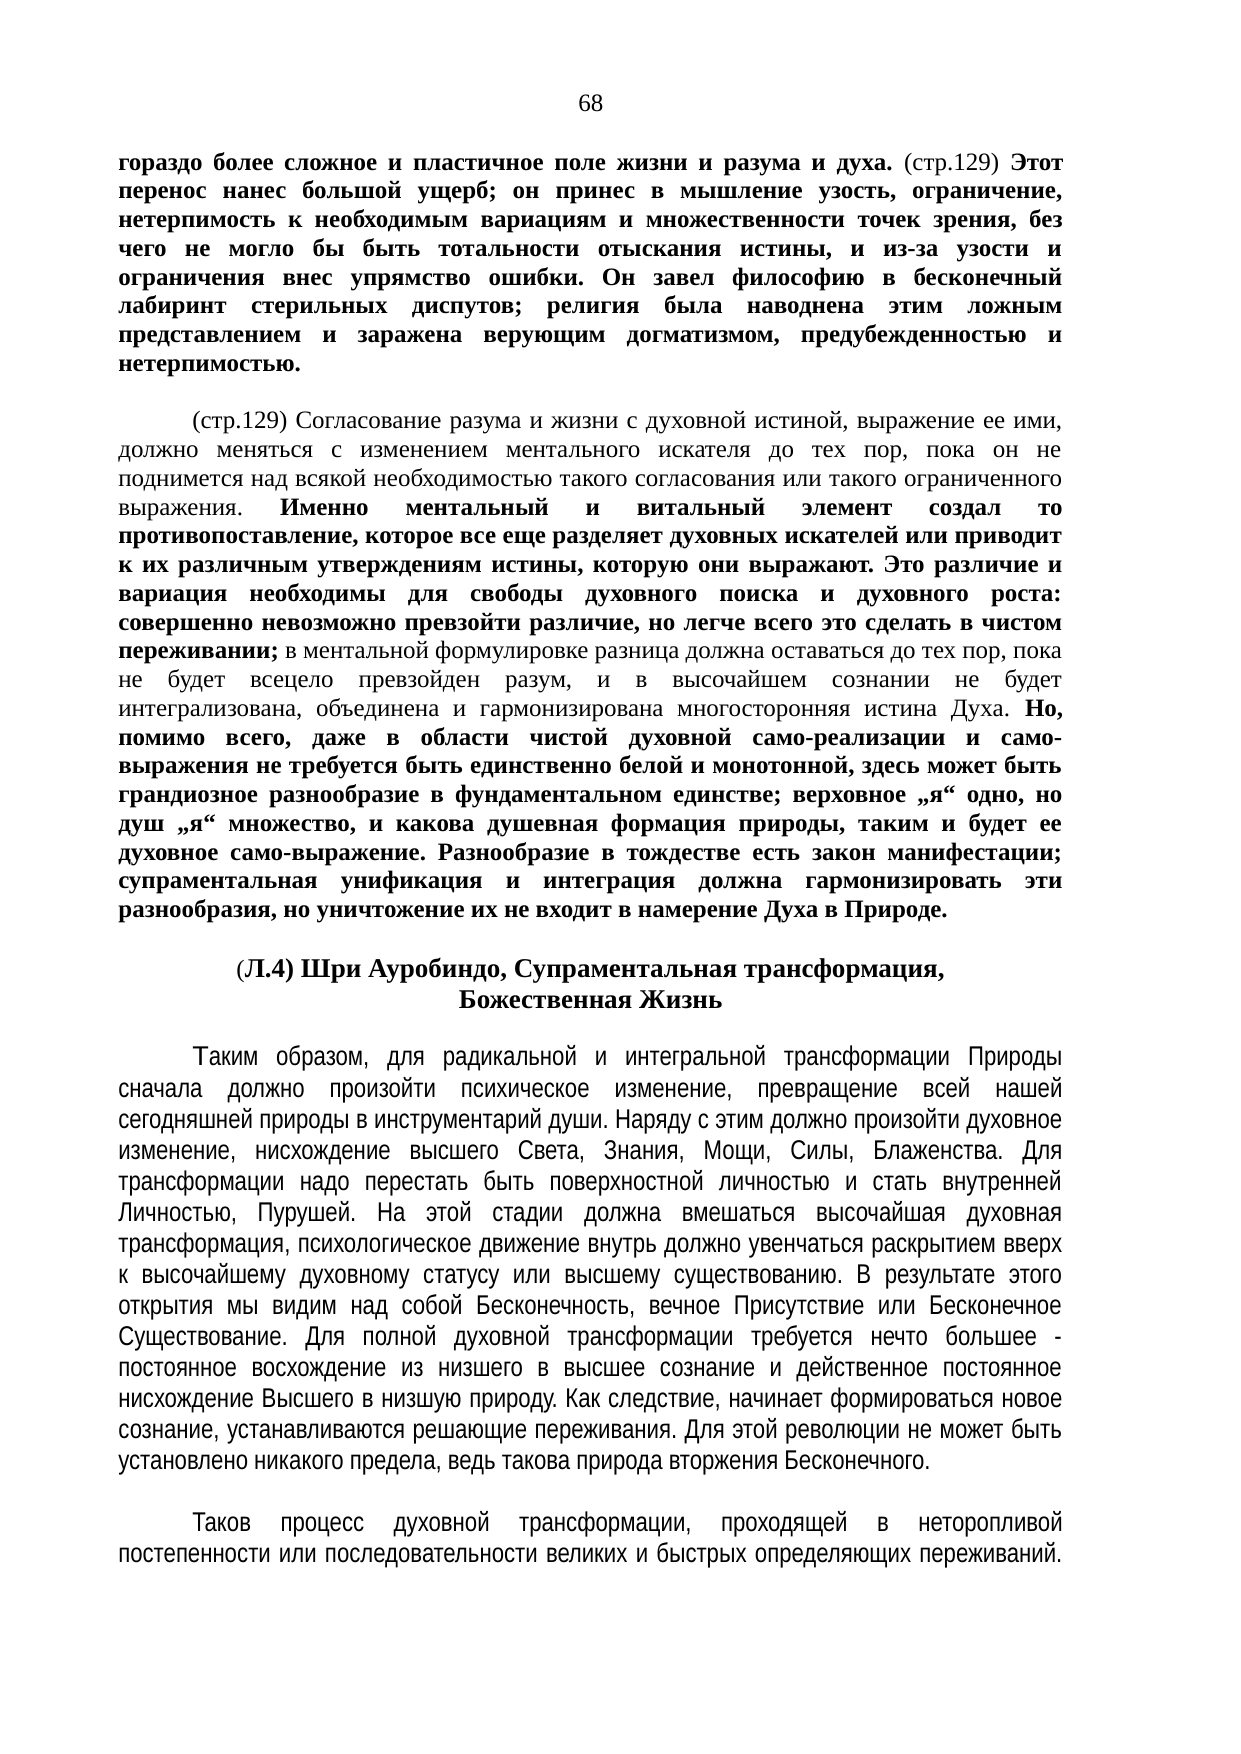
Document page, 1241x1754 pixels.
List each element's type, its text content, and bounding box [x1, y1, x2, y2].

text Таким образом, для радикальной и интегральной трансформации Природы сначала должно произойти психическое изменение, превращение всей нашей сегодняшней природы в инструментарий души. Наряду с этим должно произойти духовное изменение, нисхождение высшего Света, Знания, Мощи, Силы, Блаженства. Для трансформации надо перестать быть поверхностной личностью и стать внутренней Личностью, Пурушей. На этой стадии должна вмешаться высочайшая духовная трансформация, психологическое движение внутрь должно увенчаться раскрытием вверх к высочайшему духовному статусу или высшему существованию. В результате этого открытия мы видим над собой Бесконечность, вечное Присутствие или Бесконечное Существование. Для полной духовной трансформации требуется нечто большее - постоянное восхождение из низшего в высшее сознание и действенное постоянное нисхождение Высшего в низшую природу. Как следствие, начинает формироваться новое сознание, устанавливаются решающие переживания. Для этой революции не может быть установлено никакого предела, ведь такова природа вторжения Бесконечного. [118, 1040, 1063, 1475]
text Божественная Жизнь [118, 983, 1063, 1014]
text (стр.129) Согласование разума и жизни с духовной истиной, выражение ее ими, должно меняться с изменением ментального искателя до тех пор, пока он не поднимется над всякой необходимостью такого согласования или такого ограниченного выражения. Именно ментальный и витальный элемент создал то противопоставление, которое все еще разделяет духовных искателей или приводит к их различным утверждениям истины, которую они выражают. Это различие и вариация необходимы для свободы духовного поиска и духовного роста: совершенно невозможно превзойти различие, но легче всего это сделать в чистом переживании; в ментальной формулировке разница должна оставаться до тех пор, пока не будет всецело превзойден разум, и в высочайшем сознании не будет интегрализована, объединена и гармонизирована многосторонняя истина Духа. Но, помимо всего, даже в области чистой духовной само-реализации и само- выражения не требуется быть единственно белой и монотонной, здесь может быть грандиозное разнообразие в фундаментальном единстве; верховное „я“ одно, но душ „я“ множество, и какова душевная формация природы, таким и будет ее духовное само-выражение. Разнообразие в тождестве есть закон манифестации; супраментальная унификация и интеграция должна гармонизировать эти разнообразия, но уничтожение их не входит в намерение Духа в Природе. [118, 406, 1063, 923]
text Таков процесс духовной трансформации, проходящей в неторопливой постепенности или последовательности великих и быстрых определяющих переживаний. [118, 1506, 1063, 1568]
text (Л.4) Шри Ауробиндо, Супраментальная трансформация, [118, 952, 1063, 983]
text гораздо более сложное и пластичное поле жизни и разума и духа. (стр.129) Этот перенос нанес большой ущерб; он принес в мышление узость, ограничение, нетерпимость к необходимым вариациям и множественности точек зрения, без чего не могло бы быть тотальности отыскания истины, и из-за узости и ограничения внес упрямство ошибки. Он завел философию в бесконечный лабиринт стерильных диспутов; религия была наводнена этим ложным представлением и заражена верующим догматизмом, предубежденностью и нетерпимостью. [118, 147, 1063, 377]
